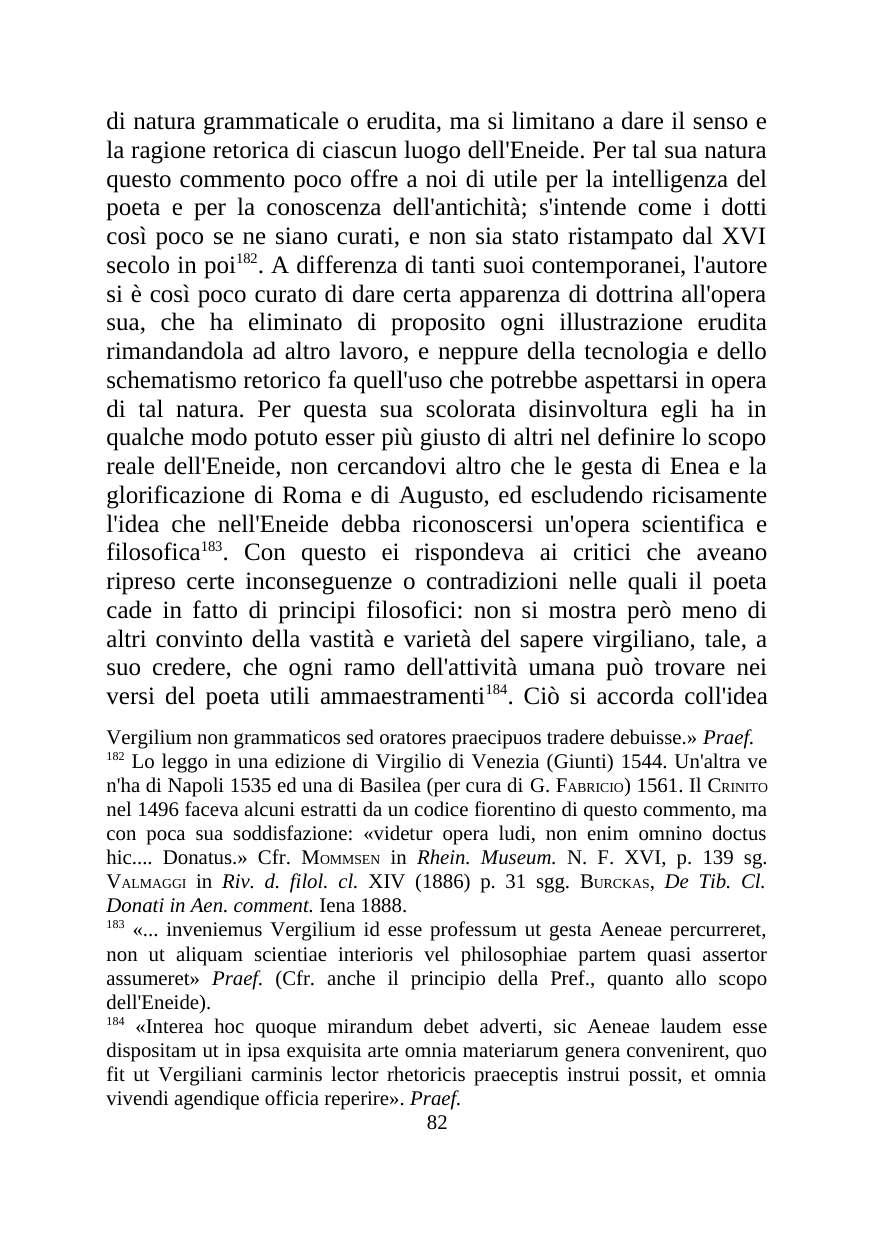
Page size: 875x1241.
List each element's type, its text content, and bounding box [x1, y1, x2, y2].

text «Interea hoc quoque mirandum debet adverti, sic Aeneae laudem esse dispositam ut in ipsa exquisita arte omnia materiarum genera convenirent, quo fit ut Vergiliani carminis lector rhetoricis praeceptis instrui possit, et omnia vivendi agendique officia reperire». Praef. [106, 1014, 768, 1110]
text «... inveniemus Vergilium id esse professum ut gesta Aeneae percurreret, non ut aliquam scientiae interioris vel philosophiae partem quasi assertor assumeret» Praef. (Cfr. anche il principio della Pref., quanto allo scopo dell'Eneide). [106, 917, 768, 1014]
text Lo leggo in una edizione di Virgilio di Venezia (Giunti) 1544. Un'altra ve n'ha di Napoli 1535 ed una di Basilea (per cura di G. Fabricio) 1561. Il Crinito nel 1496 faceva alcuni estratti da un codice fiorentino di questo commento, ma con poca sua soddisfazione: «videtur opera ludi, non enim omnino doctus hic.... Donatus.» Cfr. Mommsen in Rhein. Museum. N. F. XVI, p. 139 sg. Valmaggi in Riv. d. filol. cl. XIV (1886) p. 31 sgg. Burckas, De Tib. Cl. Donati in Aen. comment. Iena 1888. [106, 749, 768, 917]
text Vergilium non grammaticos sed oratores praecipuos tradere debuisse.» Praef. [106, 725, 768, 749]
text di natura grammaticale o erudita, ma si limitano a dare il senso e la ragione retorica di ciascun luogo dell'Eneide. Per tal sua natura questo commento poco offre a noi di utile per la intelligenza del poeta e per la conoscenza dell'antichità; s'intende come i dotti così poco se ne siano curati, e non sia stato ristampato dal XVI secolo in poi. A differenza di tanti suoi contemporanei, l'autore si è così poco curato di dare certa apparenza di dottrina all'opera sua, che ha eliminato di proposito ogni illustrazione erudita rimandandola ad altro lavoro, e neppure della tecnologia e dello schematismo retorico fa quell'uso che potrebbe aspettarsi in opera di tal natura. Per questa sua scolorata disinvoltura egli ha in qualche modo potuto esser più giusto di altri nel definire lo scopo reale dell'Eneide, non cercandovi altro che le gesta di Enea e la glorificazione di Roma e di Augusto, ed escludendo ricisamente l'idea che nell'Eneide debba riconoscersi un'opera scientifica e filosofica. Con questo ei rispondeva ai critici che aveano ripreso certe inconseguenze o contradizioni nelle quali il poeta cade in fatto di principi filosofici: non si mostra però meno di altri convinto della vastità e varietà del sapere virgiliano, tale, a suo credere, che ogni ramo dell'attività umana può trovare nei versi del poeta utili ammaestramenti. Ciò si accorda coll'idea [106, 106, 768, 710]
